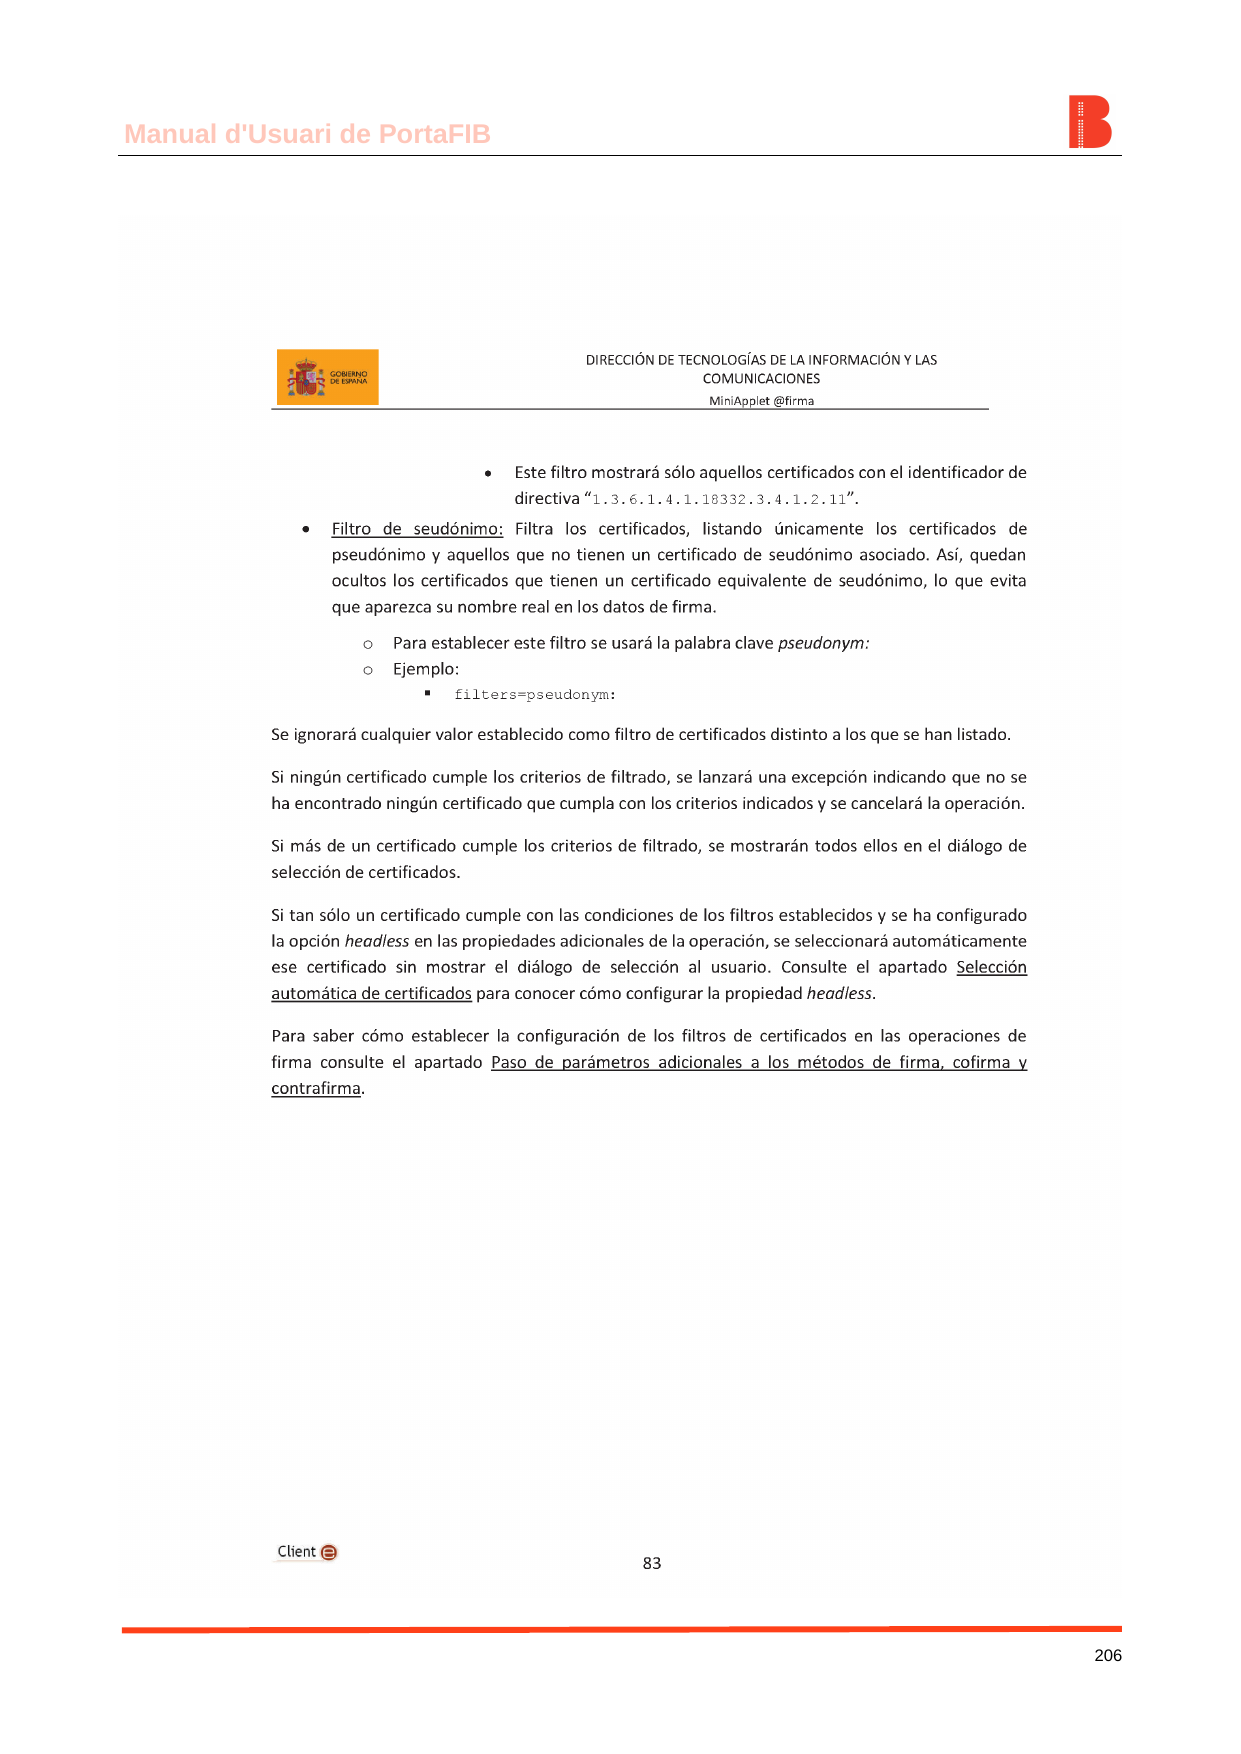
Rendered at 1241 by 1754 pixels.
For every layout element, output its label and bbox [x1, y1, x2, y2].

picture [1063, 94, 1117, 150]
picture [118, 215, 1123, 1598]
